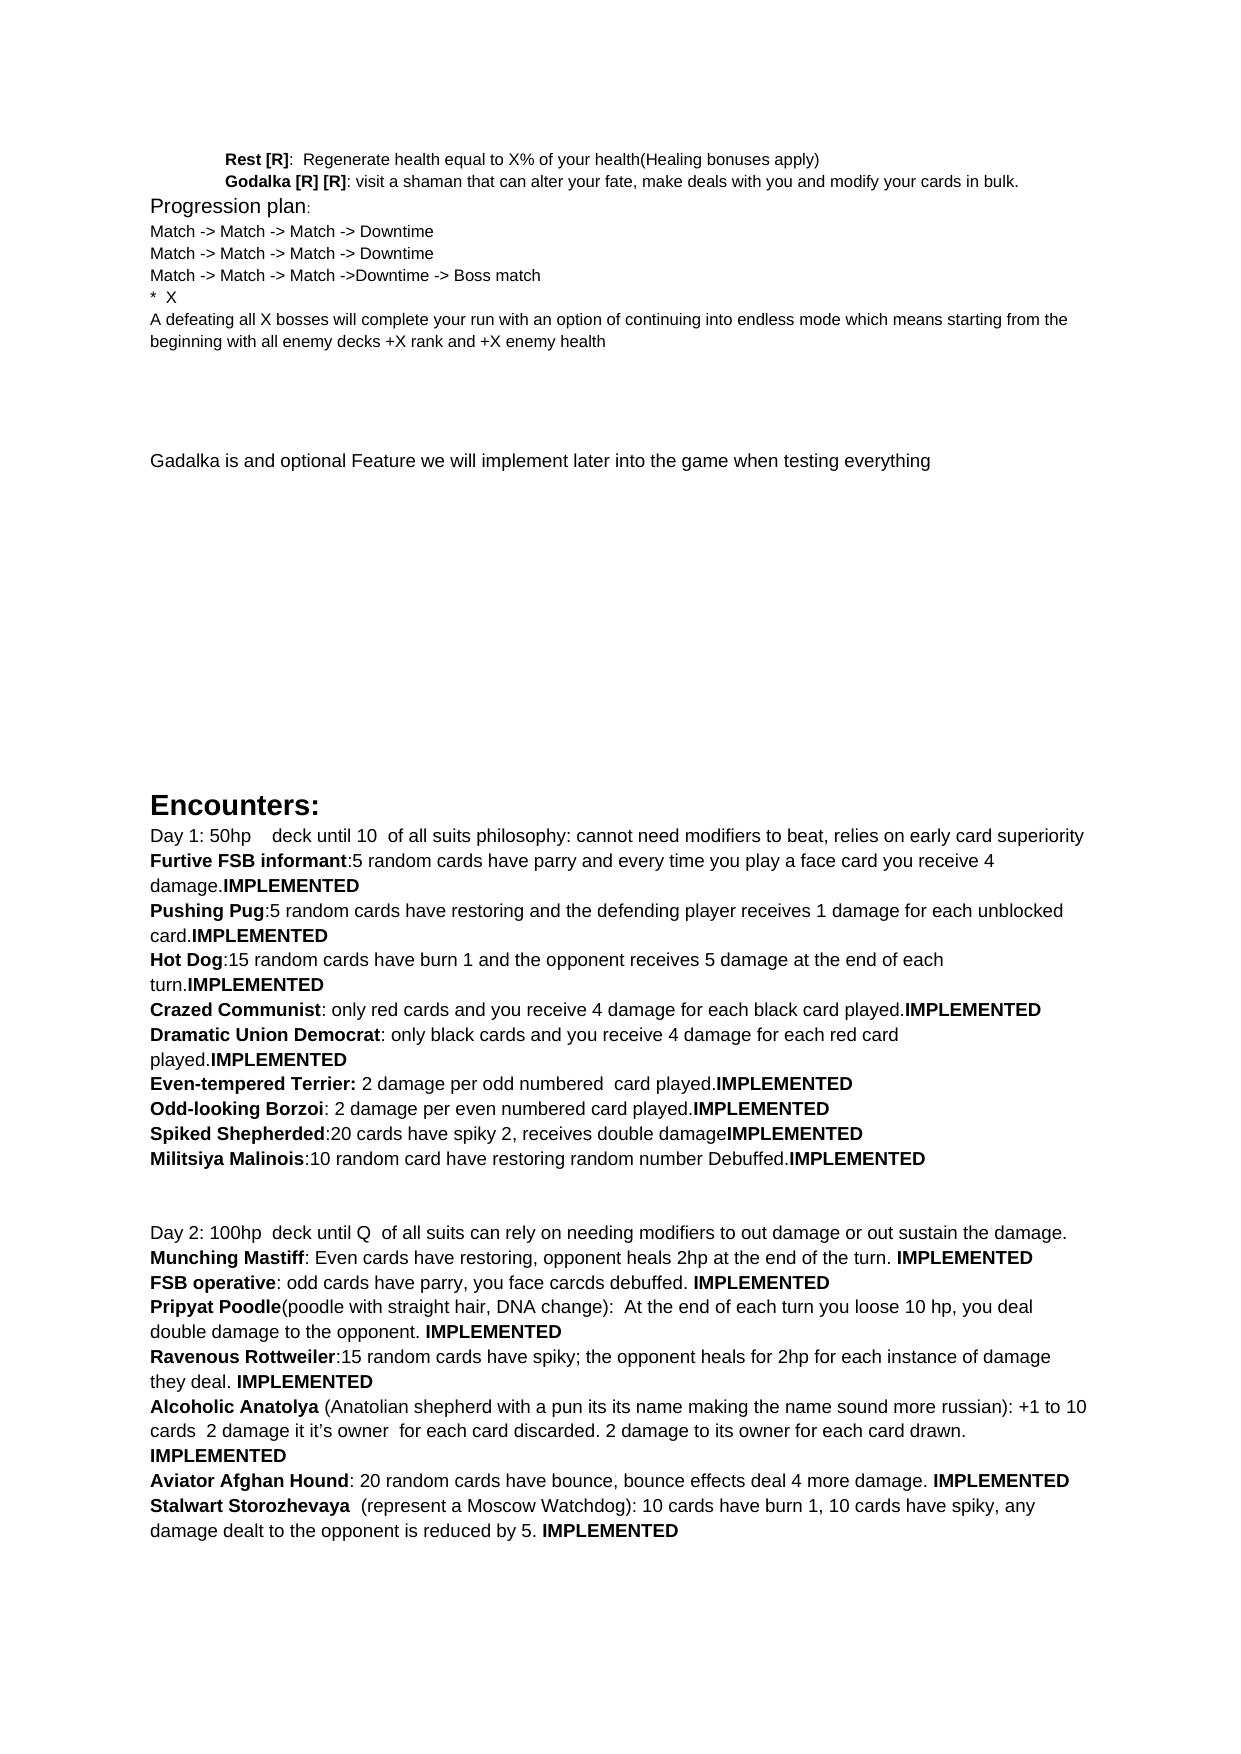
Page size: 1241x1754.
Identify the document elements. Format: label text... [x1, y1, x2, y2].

text Spiked Shepherded:20 cards have spiky 2, receives double damageIMPLEMENTED [150, 1123, 1090, 1144]
text A defeating all X bosses will complete your run with an option of continuing into endless mode which means starting from the beginning with all enemy decks +X rank and +X enemy health [150, 309, 1090, 351]
text Furtive FSB informant:5 random cards have parry and every time you play a face card you receive 4 damage.IMPLEMENTED [150, 850, 1090, 896]
text Odd-looking Borzoi: 2 damage per even numbered card played.IMPLEMENTED [150, 1098, 1090, 1119]
text Pushing Pug:5 random cards have restoring and the defending player receives 1 damage for each unblocked card.IMPLEMENTED [150, 899, 1090, 946]
text Gadalka is and optional Feature we will implement later into the game when testing everything [150, 450, 1090, 471]
text Progression plan: [150, 194, 1090, 218]
text Stalwart Storozhevaya (represent a Moscow Watchdog): 10 cards have burn 1, 10 cards have spiky, any damage dealt to the opponent is reduced by 5. IMPLEMENTED [150, 1494, 1090, 1541]
text Hot Dog:15 random cards have burn 1 and the opponent receives 5 damage at the end of each turn.IMPLEMENTED [150, 949, 1090, 996]
text Match -> Match -> Match -> Downtime [150, 243, 1090, 263]
text Rest [R]: Regenerate health equal to X% of your health(Healing bonuses apply) [150, 150, 1090, 169]
text Ravenous Rottweiler:15 random cards have spiky; the opponent heals for 2hp for each instance of damage they deal. IMPLEMENTED [150, 1346, 1090, 1392]
text Match -> Match -> Match ->Downtime -> Boss match [150, 265, 1090, 284]
text Crazed Communist: only red cards and you receive 4 damage for each black card played.IMPLEMENTED [150, 999, 1090, 1020]
text Munching Mastiff: Even cards have restoring, opponent heals 2hp at the end of the turn. IMPLEMENTED [150, 1247, 1090, 1268]
text Godalka [R] [R]: visit a shaman that can alter your fate, make deals with you and modify your cards in bulk. [150, 172, 1090, 191]
text FSB operative: odd cards have parry, you face carcds debuffed. IMPLEMENTED [150, 1271, 1090, 1293]
text Militsiya Malinois:10 random card have restoring random number Debuffed.IMPLEMENTED [150, 1147, 1090, 1169]
text Aviator Afghan Hound: 20 random cards have bounce, bounce effects deal 4 more damage. IMPLEMENTED [150, 1470, 1090, 1491]
text Dramatic Union Democrat: only black cards and you receive 4 damage for each red card played.IMPLEMENTED [150, 1023, 1090, 1070]
text * X [150, 287, 1090, 307]
text Even-tempered Terrier: 2 damage per odd numbered card played.IMPLEMENTED [150, 1073, 1090, 1095]
text Match -> Match -> Match -> Downtime [150, 221, 1090, 241]
text Day 2: 100hp deck until Q of all suits can rely on needing modifiers to out damage or out sustain the damage. [150, 1222, 1090, 1243]
text Encounters: Day 1: 50hp deck until 10 of all suits philosophy: cannot need modifiers to beat, relies on early card superiority [150, 788, 1090, 847]
text Pripyat Poodle(poodle with straight hair, DNA change): At the end of each turn you loose 10 hp, you deal double damage to the opponent. IMPLEMENTED [150, 1296, 1090, 1343]
text Alcoholic Anatolya (Anatolian shepherd with a pun its its name making the name sound more russian): +1 to 10 cards 2 damage it it’s owner for each card discarded. 2 damage to its owner for each card drawn. IMPLEMENTED [150, 1395, 1090, 1467]
